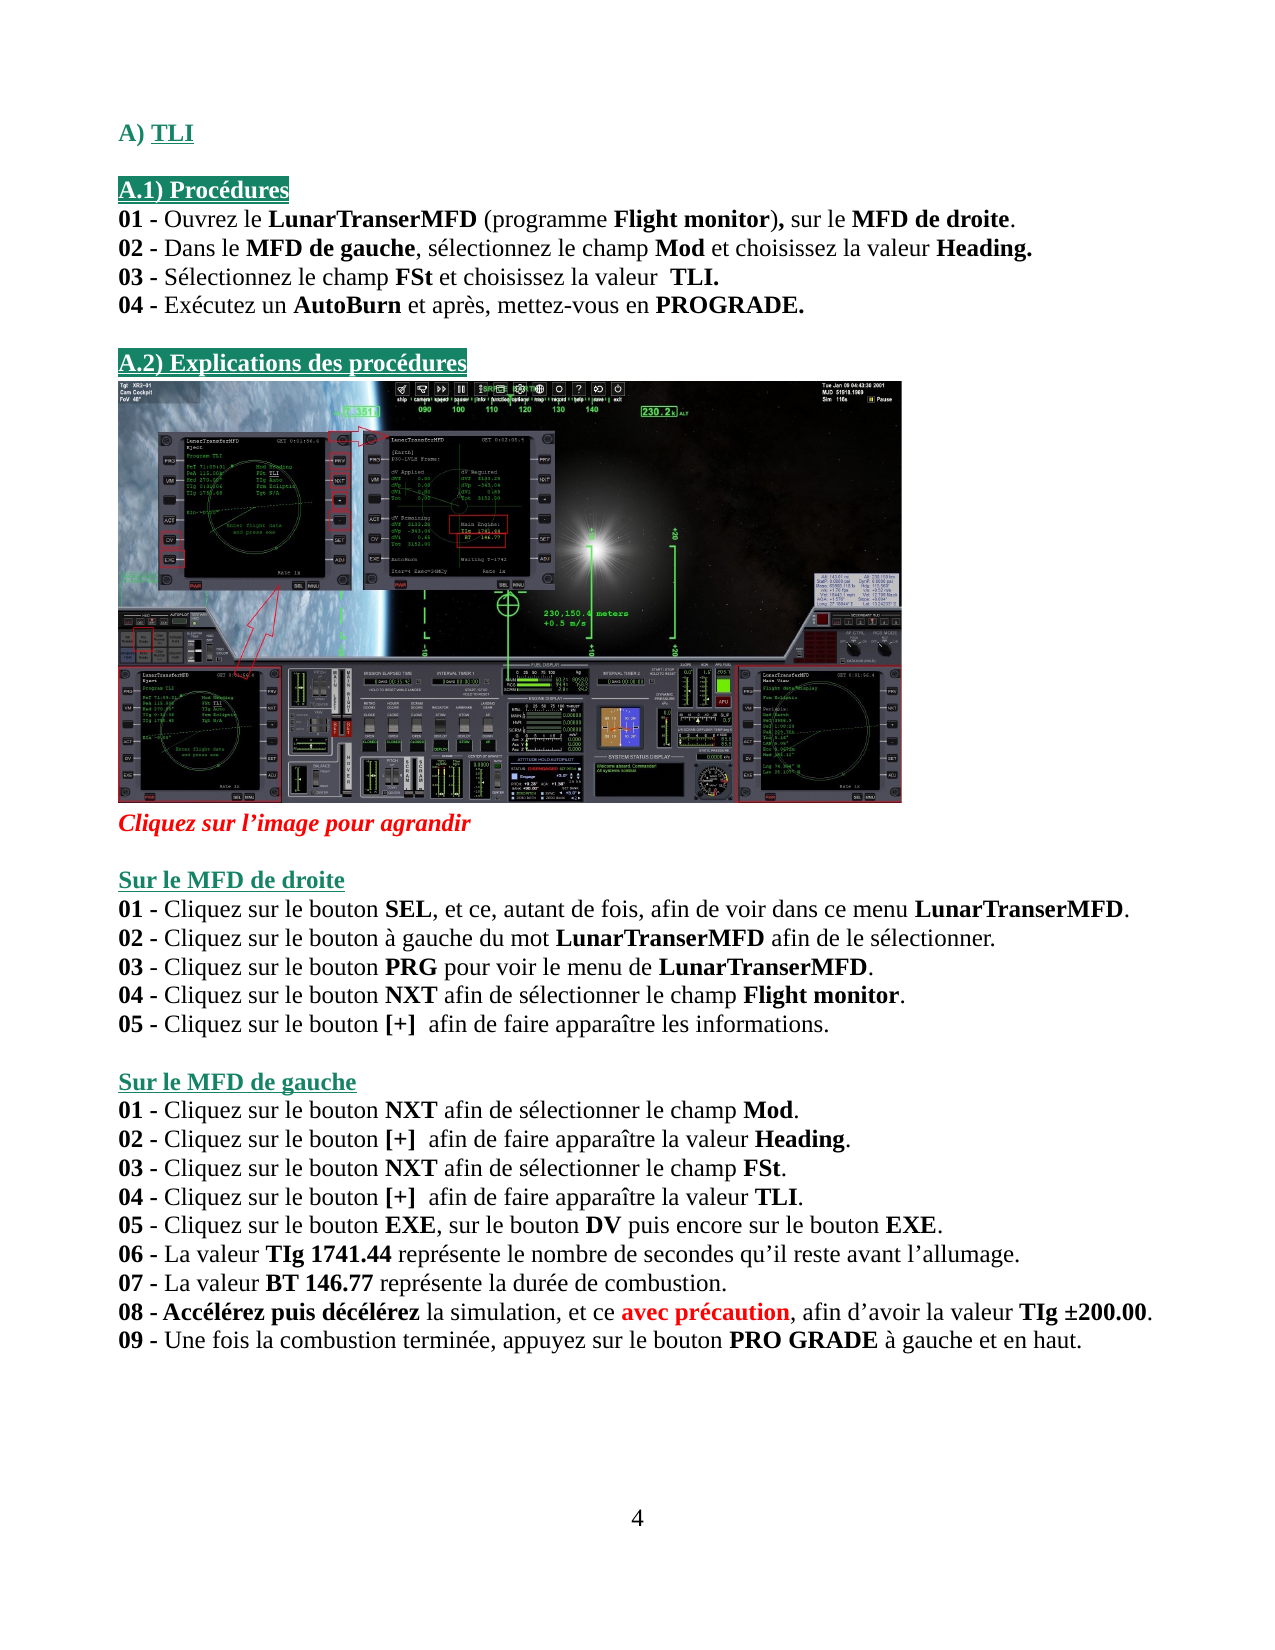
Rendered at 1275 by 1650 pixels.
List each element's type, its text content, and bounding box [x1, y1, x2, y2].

text 02 - Cliquez sur le bouton [+] afin de faire apparaître la valeur Heading. [118, 1124, 1157, 1153]
text Sur le MFD de droite [118, 866, 1157, 894]
text 03 - Cliquez sur le bouton PRG pour voir le menu de LunarTranserMFD. [118, 952, 1157, 981]
text 01 - Cliquez sur le bouton NXT afin de sélectionner le champ Mod. [118, 1096, 1157, 1124]
picture [118, 381, 902, 803]
text 04 - Exécutez un AutoBurn et après, mettez-vous en PROGRADE. [118, 291, 1157, 319]
text 05 - Cliquez sur le bouton EXE, sur le bouton DV puis encore sur le bouton EXE. [118, 1211, 1157, 1239]
text 02 - Cliquez sur le bouton à gauche du mot LunarTranserMFD afin de le sélectionner. [118, 923, 1157, 952]
text 05 - Cliquez sur le bouton [+] afin de faire apparaître les informations. [118, 1009, 1157, 1038]
text 03 - Cliquez sur le bouton NXT afin de sélectionner le champ FSt. [118, 1153, 1157, 1182]
text 07 - La valeur BT 146.77 représente la durée de combustion. [118, 1268, 1157, 1297]
text A.1) Procédures [118, 176, 1157, 204]
text A.2) Explications des procédures [118, 348, 1157, 377]
text Cliquez sur l’image pour agrandir [118, 808, 1157, 837]
text 04 - Cliquez sur le bouton [+] afin de faire apparaître la valeur TLI. [118, 1182, 1157, 1211]
text 01 - Cliquez sur le bouton SEL, et ce, autant de fois, afin de voir dans ce menu LunarTranserMFD. [118, 894, 1157, 923]
text A) TLI [118, 118, 1157, 147]
text 08 - Accélérez puis décélérez la simulation, et ce avec précaution, afin d’avoir la valeur TIg ±200.00. [118, 1297, 1157, 1326]
text 03 - Sélectionnez le champ FSt et choisissez la valeur TLI. [118, 262, 1157, 291]
text 01 - Ouvrez le LunarTranserMFD (programme Flight monitor), sur le MFD de droite. [118, 204, 1157, 233]
text 02 - Dans le MFD de gauche, sélectionnez le champ Mod et choisissez la valeur Heading. [118, 233, 1157, 262]
text Sur le MFD de gauche [118, 1067, 1157, 1096]
text 06 - La valeur TIg 1741.44 représente le nombre de secondes qu’il reste avant l’allumage. [118, 1239, 1157, 1268]
text 04 - Cliquez sur le bouton NXT afin de sélectionner le champ Flight monitor. [118, 981, 1157, 1009]
text 09 - Une fois la combustion terminée, appuyez sur le bouton PRO GRADE à gauche et en haut. [118, 1326, 1157, 1354]
